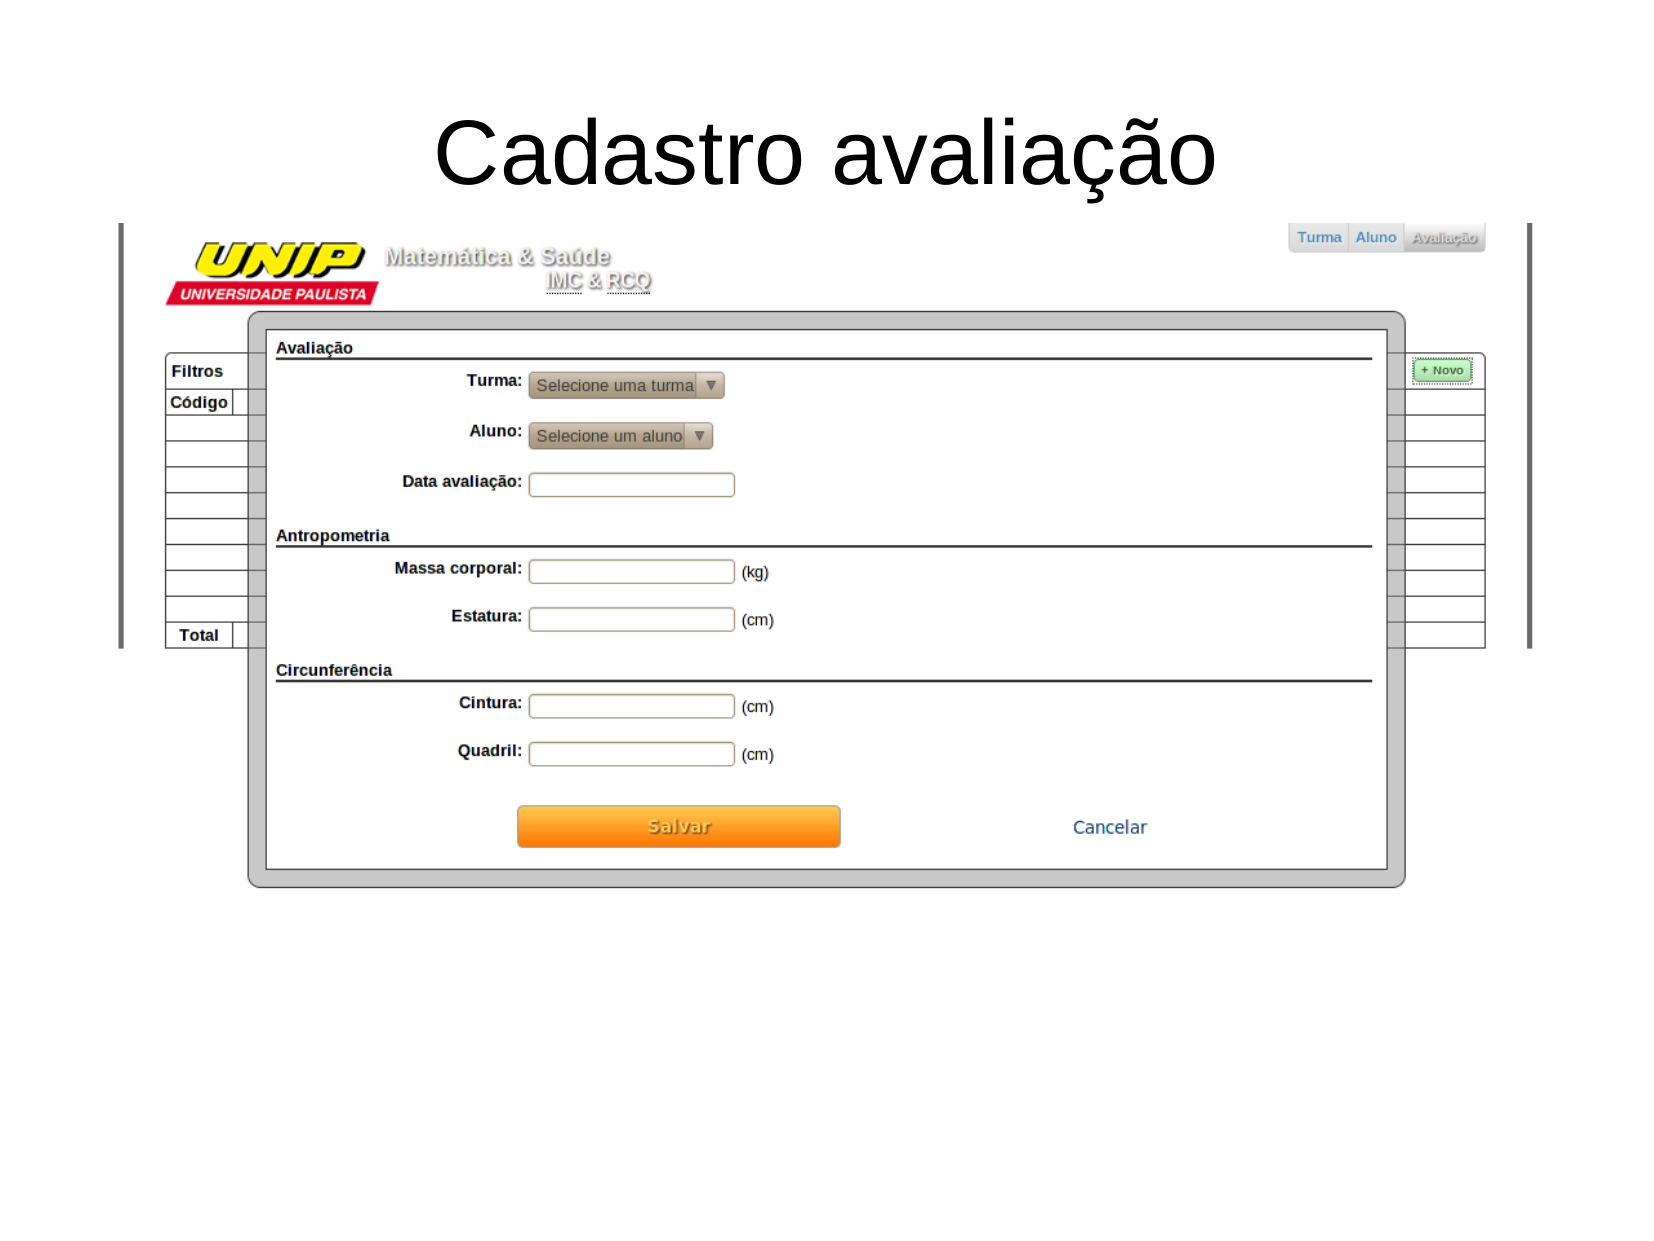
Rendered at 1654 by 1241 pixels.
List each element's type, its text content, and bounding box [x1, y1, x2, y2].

title Cadastro avaliação [82, 56, 1571, 223]
picture [0, 223, 1651, 1006]
